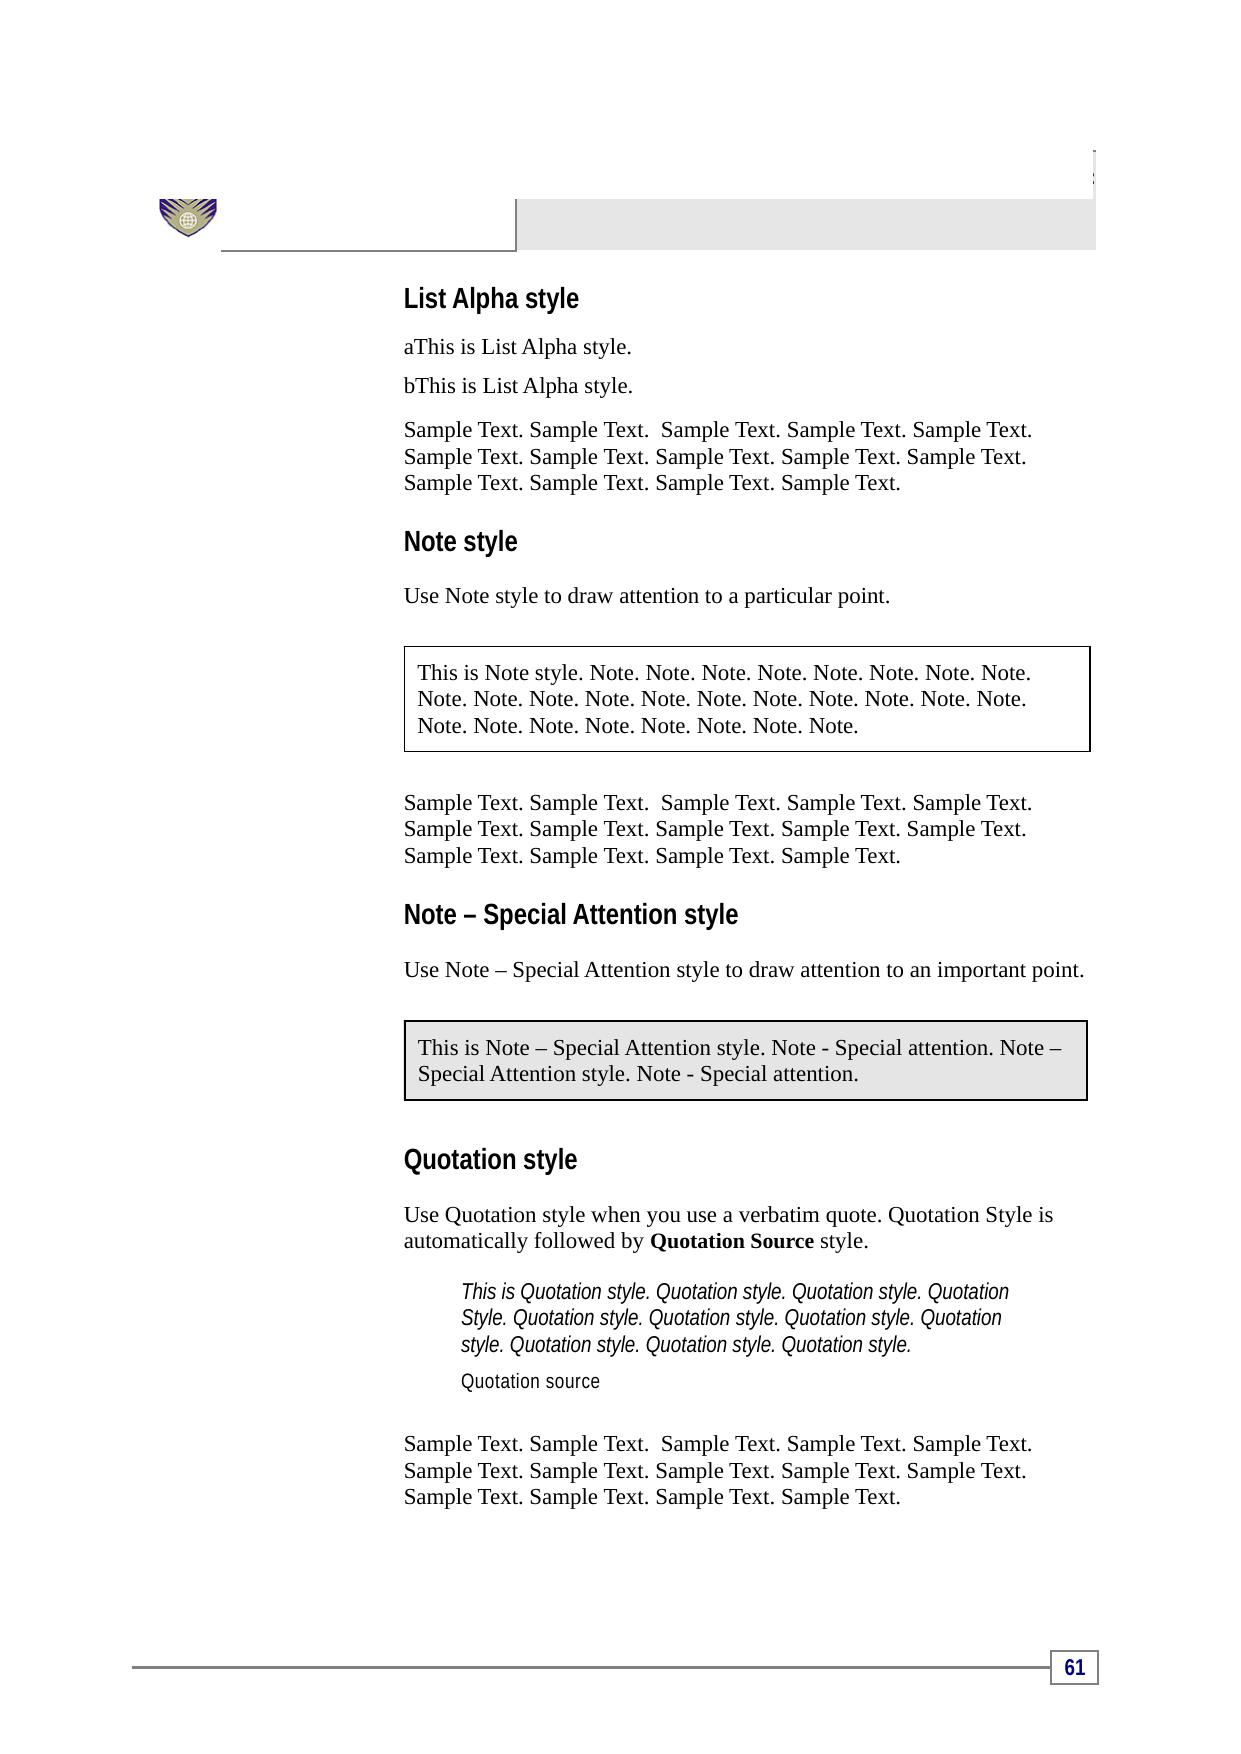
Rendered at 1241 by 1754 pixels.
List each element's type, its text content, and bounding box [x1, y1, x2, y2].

subtitle Note – Special Attention style [403, 897, 1091, 931]
text Use Note style to draw attention to a particular point. [403, 582, 1091, 608]
text This is Quotation style. Quotation style. Quotation style. Quotation Style. Quotation style. Quotation style. Quotation style. Quotation style. Quotation style. Quotation style. Quotation style. [461, 1278, 1030, 1357]
text Use Note – Special Attention style to draw attention to an important point. [403, 956, 1091, 982]
text Sample Text. Sample Text. Sample Text. Sample Text. Sample Text. Sample Text. Sample Text. Sample Text. Sample Text. Sample Text. Sample Text. Sample Text. Sample Text. Sample Text. [403, 789, 1091, 868]
text Sample Text. Sample Text. Sample Text. Sample Text. Sample Text. Sample Text. Sample Text. Sample Text. Sample Text. Sample Text. Sample Text. Sample Text. Sample Text. Sample Text. [403, 417, 1091, 496]
text Sample Text. Sample Text. Sample Text. Sample Text. Sample Text. Sample Text. Sample Text. Sample Text. Sample Text. Sample Text. Sample Text. Sample Text. Sample Text. Sample Text. [403, 1430, 1091, 1509]
text Quotation source [461, 1369, 1030, 1393]
subtitle List Alpha style [403, 281, 1091, 314]
subtitle Note style [403, 524, 1091, 558]
list This is List Alpha style. [403, 372, 1091, 398]
list This is List Alpha style. [403, 333, 1091, 359]
subtitle Quotation style [403, 1142, 1091, 1176]
text This is Note – Special Attention style. Note - Special attention. Note – Special Attention style. Note - Special attention. [406, 1022, 1086, 1099]
text This is Note style. Note. Note. Note. Note. Note. Note. Note. Note. Note. Note. Note. Note. Note. Note. Note. Note. Note. Note. Note. Note. Note. Note. Note. Note. Note. Note. Note. [405, 647, 1089, 751]
text Use Quotation style when you use a verbatim quote. Quotation Style is automatically followed by Quotation Source style. [403, 1201, 1091, 1253]
